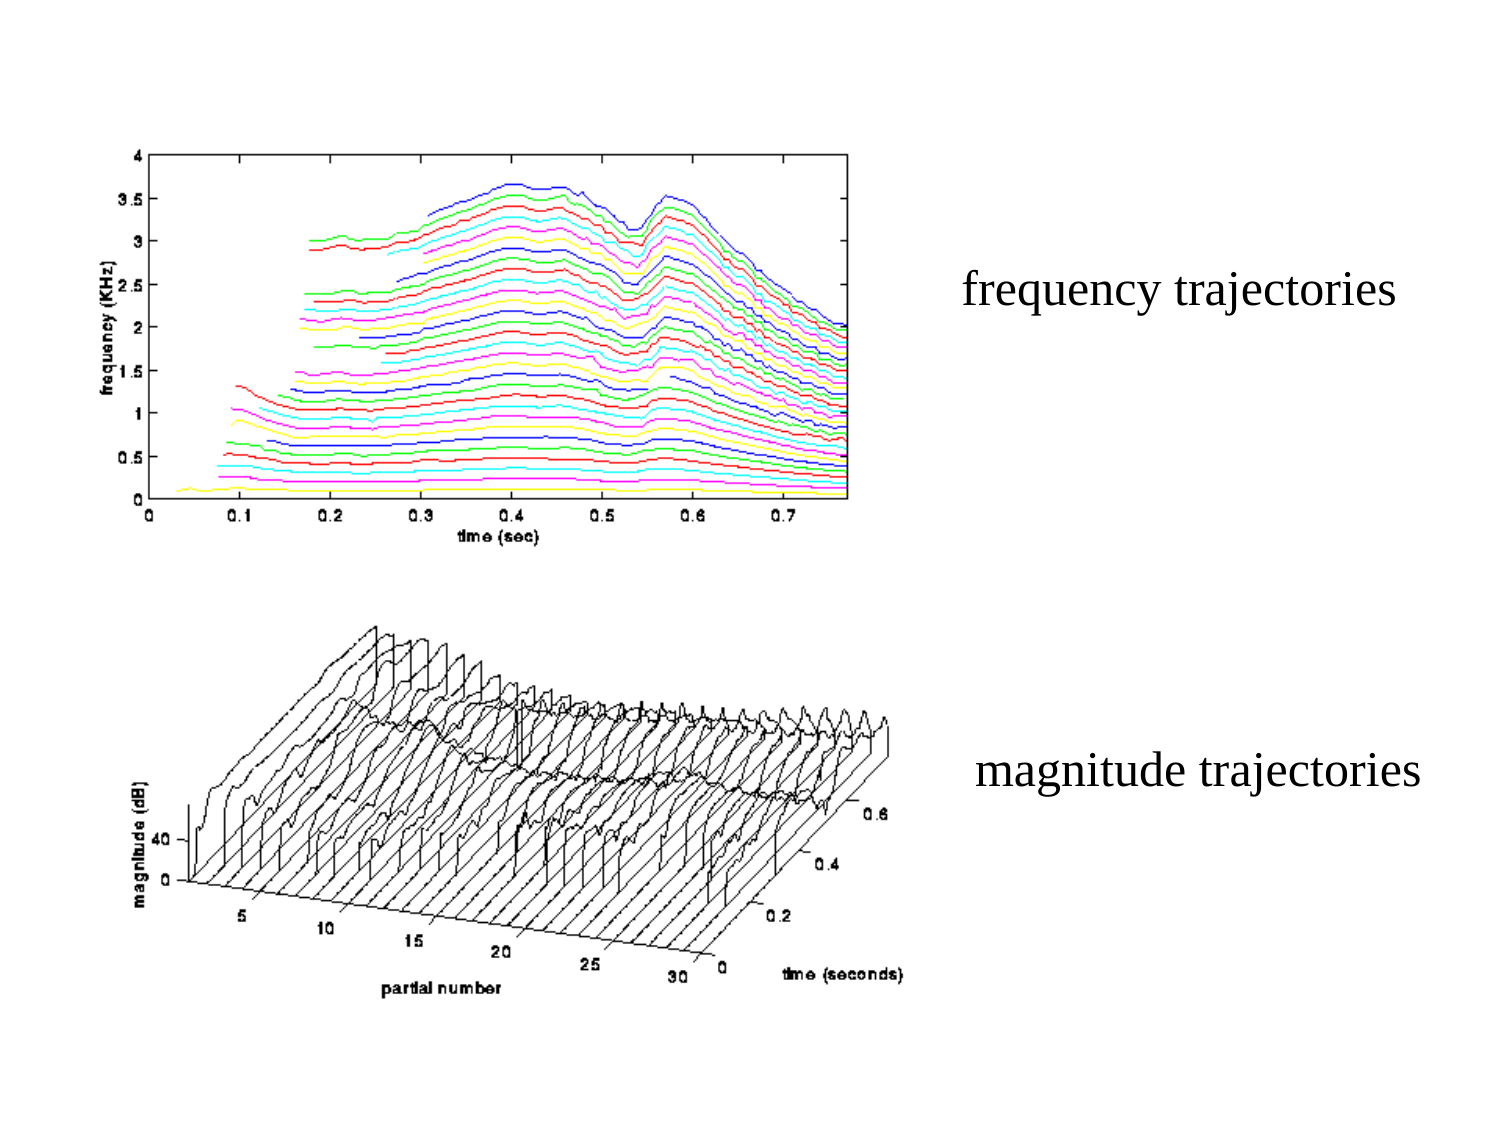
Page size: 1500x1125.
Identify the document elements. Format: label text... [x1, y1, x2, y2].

picture [99, 587, 911, 1005]
text_box magnitude trajectories [960, 725, 1437, 804]
text_box frequency trajectories [946, 244, 1412, 324]
picture [75, 137, 875, 554]
